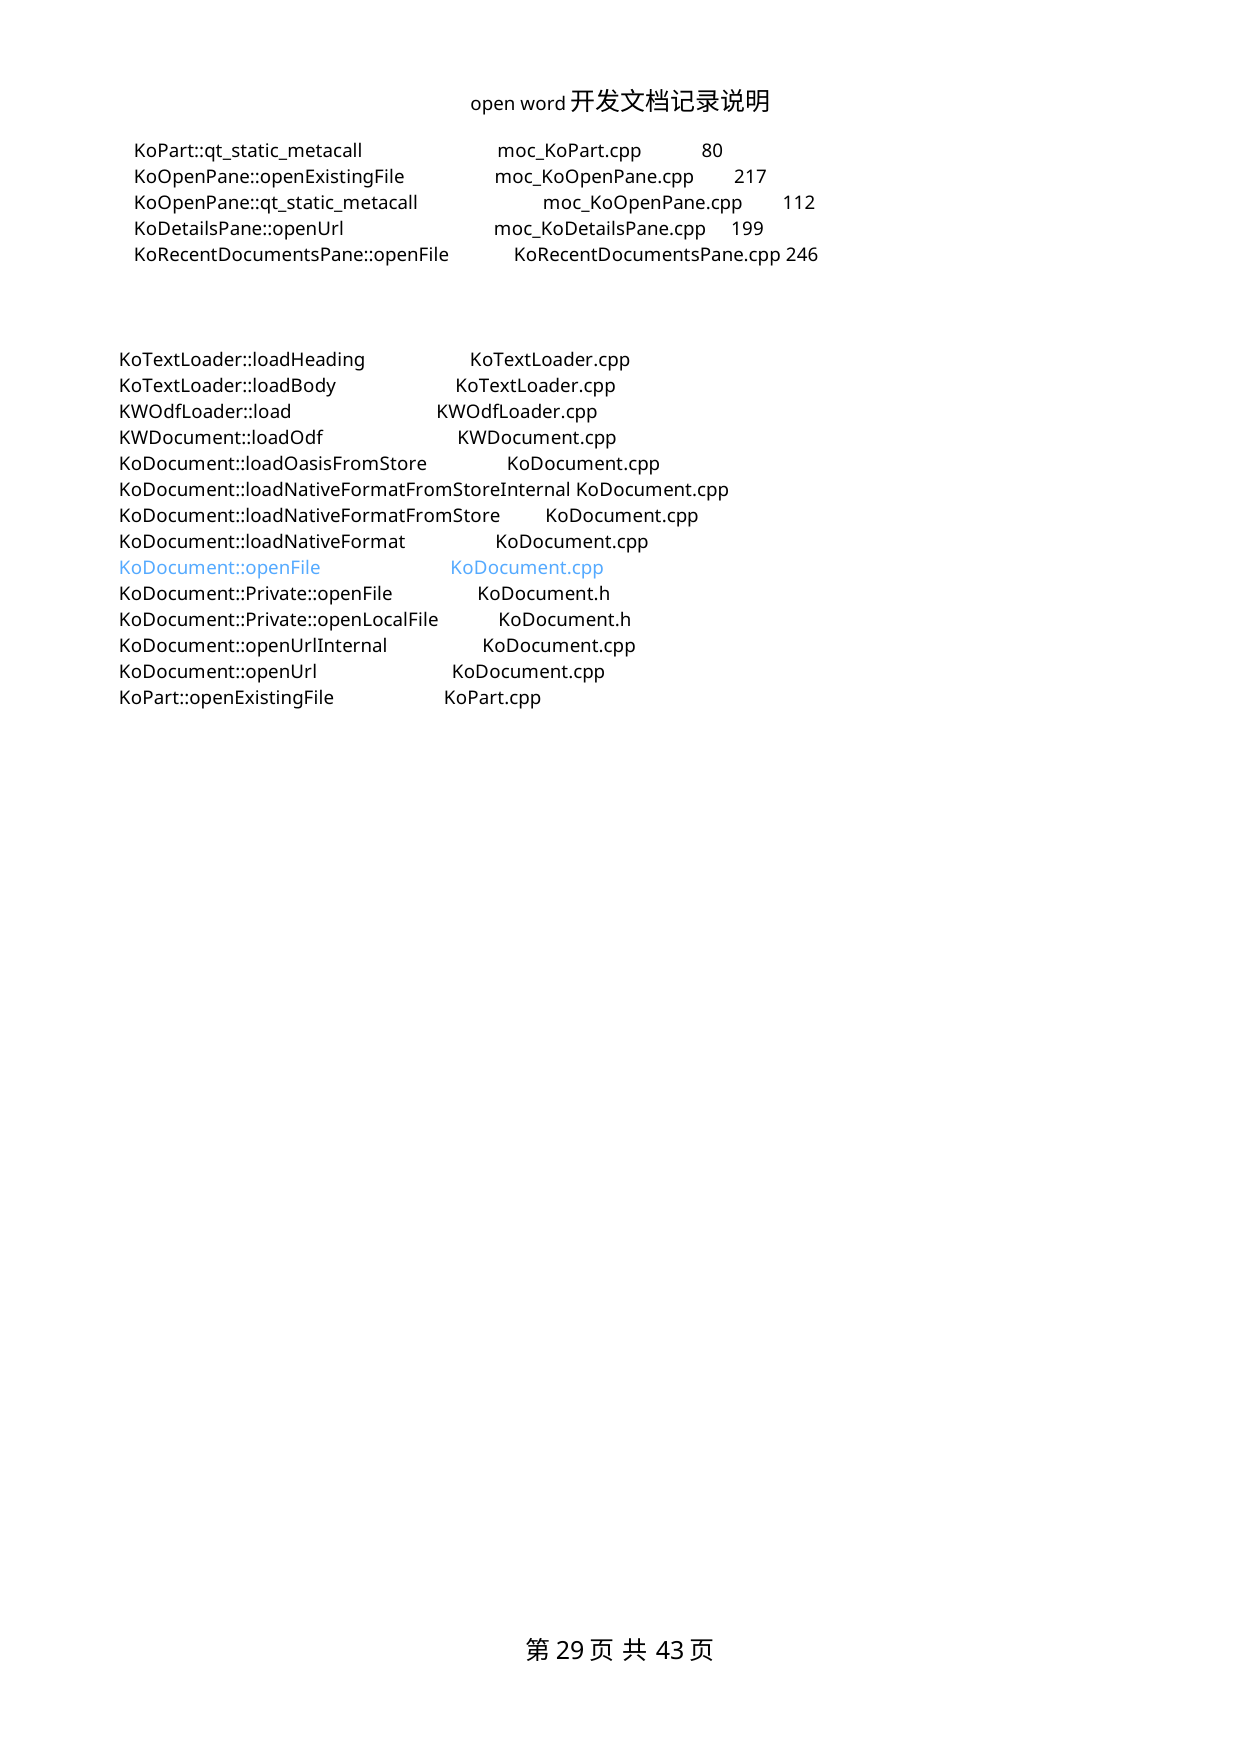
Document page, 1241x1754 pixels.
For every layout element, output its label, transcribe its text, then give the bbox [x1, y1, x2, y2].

text KWDocument::loadOdf KWDocument.cpp [119, 424, 1121, 450]
text KWOdfLoader::load KWOdfLoader.cpp [119, 398, 1121, 424]
text KoDocument::loadNativeFormat KoDocument.cpp [119, 528, 1121, 554]
text KoDocument::Private::openLocalFile KoDocument.h [119, 606, 1121, 632]
text KoTextLoader::loadBody KoTextLoader.cpp [119, 372, 1121, 398]
text KoDocument::Private::openFile KoDocument.h [119, 580, 1121, 606]
text KoPart::qt_static_metacall moc_KoPart.cpp 80 [119, 137, 1121, 163]
text KoDocument::loadNativeFormatFromStore KoDocument.cpp [119, 502, 1121, 528]
text KoTextLoader::loadHeading KoTextLoader.cpp [119, 346, 1121, 372]
text KoDocument::openFile KoDocument.cpp [119, 554, 1121, 580]
text KoDocument::openUrl KoDocument.cpp [119, 658, 1121, 684]
text KoRecentDocumentsPane::openFile KoRecentDocumentsPane.cpp 246 [119, 241, 1121, 267]
text KoOpenPane::qt_static_metacall moc_KoOpenPane.cpp 112 [119, 189, 1121, 215]
text KoDocument::openUrlInternal KoDocument.cpp [119, 632, 1121, 658]
text KoDocument::loadNativeFormatFromStoreInternal KoDocument.cpp [119, 476, 1121, 502]
text KoOpenPane::openExistingFile moc_KoOpenPane.cpp 217 [119, 163, 1121, 189]
text KoPart::openExistingFile KoPart.cpp [119, 684, 1121, 710]
text KoDetailsPane::openUrl moc_KoDetailsPane.cpp 199 [119, 215, 1121, 241]
text KoDocument::loadOasisFromStore KoDocument.cpp [119, 450, 1121, 476]
